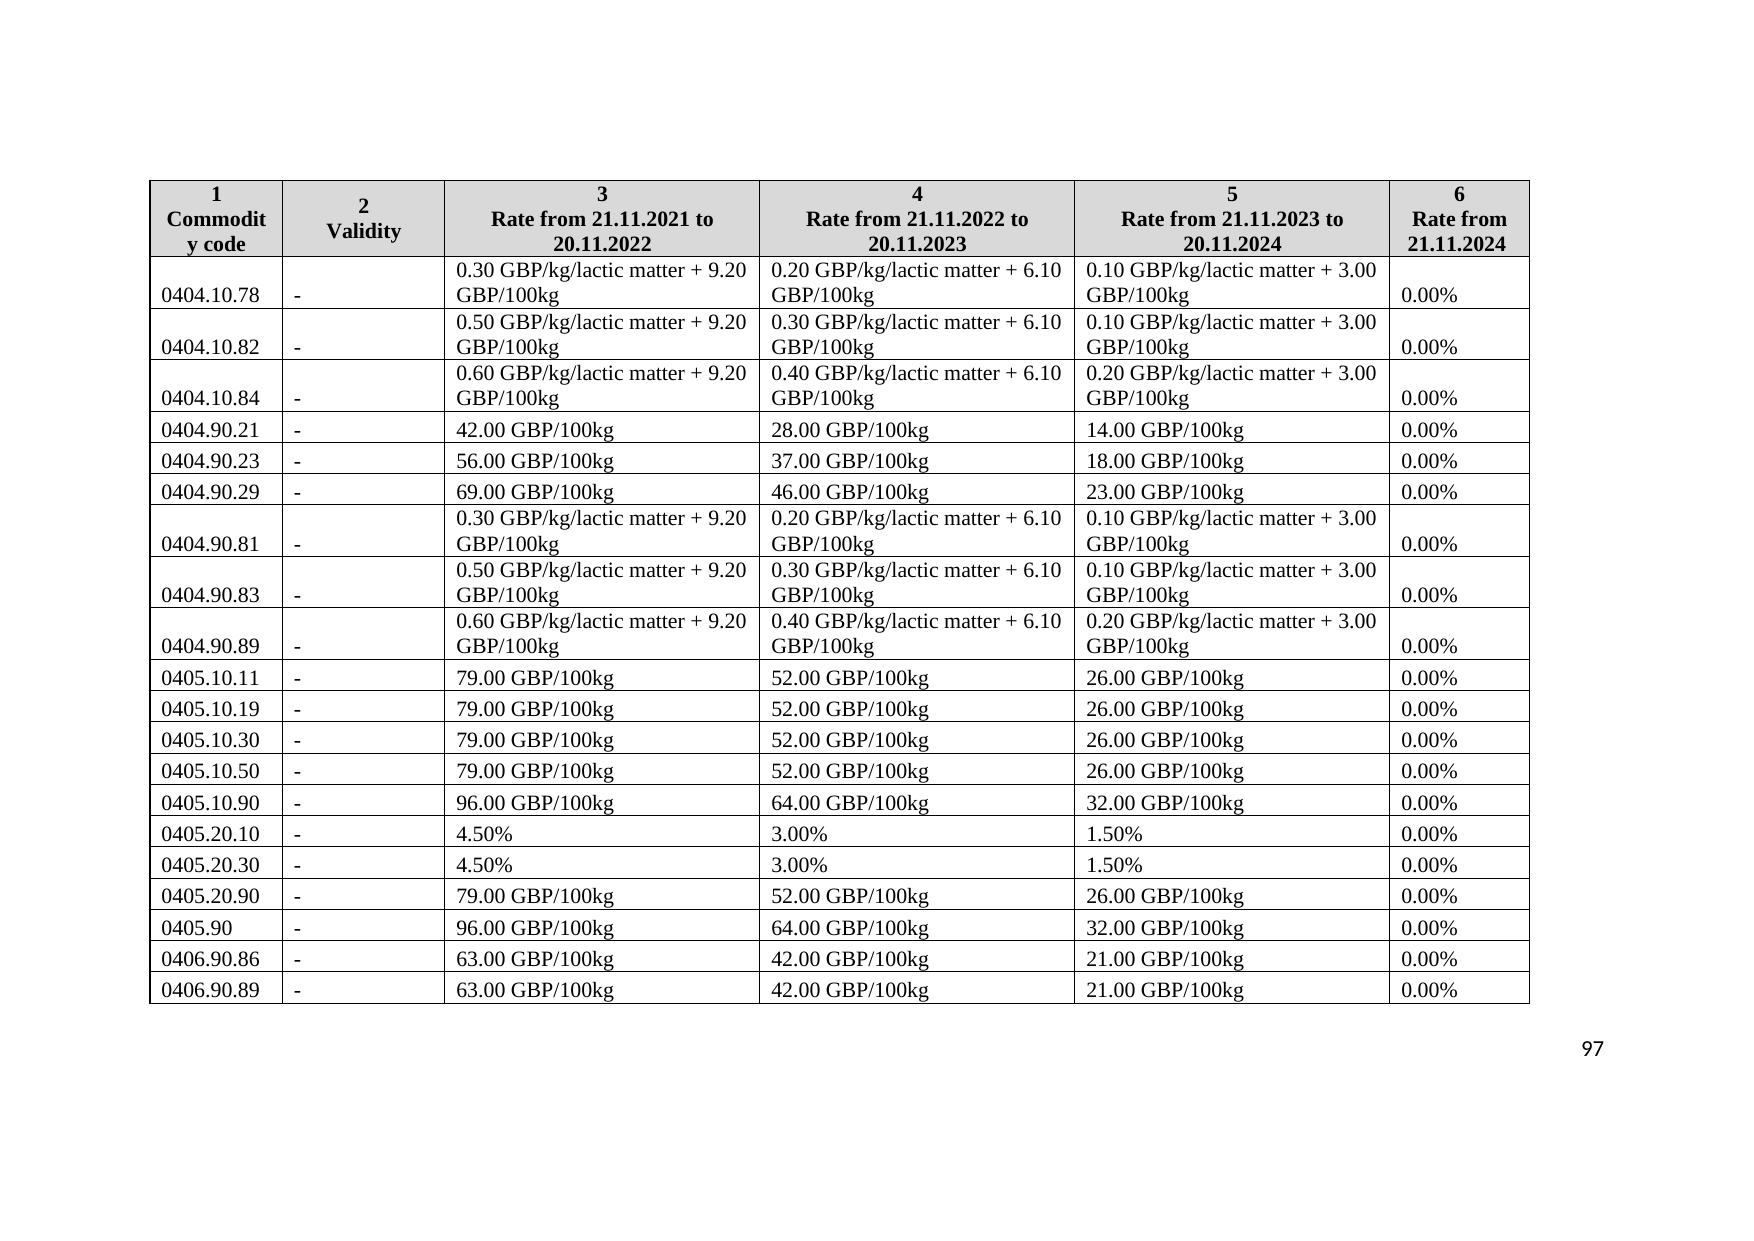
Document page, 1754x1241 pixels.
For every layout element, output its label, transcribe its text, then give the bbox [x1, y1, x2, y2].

table_cell 0405.10.11 [151, 660, 282, 690]
table_cell 63.00 GBP/100kg [445, 972, 759, 1002]
table_cell 32.00 GBP/100kg [1075, 910, 1389, 940]
table_cell 52.00 GBP/100kg [760, 660, 1074, 690]
table_cell - [283, 309, 444, 359]
table_cell 37.00 GBP/100kg [760, 443, 1074, 473]
table_cell 0405.20.30 [151, 847, 282, 877]
table_cell 32.00 GBP/100kg [1075, 785, 1389, 815]
table_header 4 Rate from 21.11.2022 to 20.11.2023 [760, 181, 1074, 256]
table_cell 96.00 GBP/100kg [445, 785, 759, 815]
table_cell 79.00 GBP/100kg [445, 722, 759, 752]
table_cell 0404.10.84 [151, 360, 282, 411]
table_cell 0.50 GBP/kg/lactic matter + 9.20 GBP/100kg [445, 557, 759, 607]
table_cell 0.10 GBP/kg/lactic matter + 3.00 GBP/100kg [1075, 557, 1389, 607]
table_cell 0.00% [1390, 847, 1529, 877]
table_cell 0.00% [1390, 691, 1529, 721]
table_cell 0.40 GBP/kg/lactic matter + 6.10 GBP/100kg [760, 608, 1074, 659]
table_cell 3.00% [760, 816, 1074, 846]
table_cell 0.20 GBP/kg/lactic matter + 3.00 GBP/100kg [1075, 608, 1389, 659]
table_header 5 Rate from 21.11.2023 to 20.11.2024 [1075, 181, 1389, 256]
table_cell - [283, 443, 444, 473]
table_cell 0406.90.89 [151, 972, 282, 1002]
table_cell 21.00 GBP/100kg [1075, 941, 1389, 971]
table_cell - [283, 412, 444, 442]
table_cell 0404.90.81 [151, 505, 282, 556]
table_cell 26.00 GBP/100kg [1075, 754, 1389, 784]
table_cell - [283, 847, 444, 877]
table_cell 0.20 GBP/kg/lactic matter + 3.00 GBP/100kg [1075, 360, 1389, 411]
table_cell 0404.90.83 [151, 557, 282, 607]
table_header 2 Validity [283, 181, 444, 256]
table_cell 0.00% [1390, 754, 1529, 784]
table_cell - [283, 910, 444, 940]
table_cell 52.00 GBP/100kg [760, 691, 1074, 721]
table_cell 56.00 GBP/100kg [445, 443, 759, 473]
table_cell 0.30 GBP/kg/lactic matter + 9.20 GBP/100kg [445, 505, 759, 556]
table_cell 0.00% [1390, 816, 1529, 846]
table_cell 42.00 GBP/100kg [445, 412, 759, 442]
table_cell 21.00 GBP/100kg [1075, 972, 1389, 1002]
table_cell - [283, 505, 444, 556]
table_cell 0405.10.19 [151, 691, 282, 721]
table_cell 0.50 GBP/kg/lactic matter + 9.20 GBP/100kg [445, 309, 759, 359]
table_cell 52.00 GBP/100kg [760, 722, 1074, 752]
table_cell 0404.90.89 [151, 608, 282, 659]
table_cell 28.00 GBP/100kg [760, 412, 1074, 442]
table_cell 0.00% [1390, 608, 1529, 659]
table_cell 1.50% [1075, 847, 1389, 877]
table_cell 0405.10.90 [151, 785, 282, 815]
table_cell 52.00 GBP/100kg [760, 879, 1074, 909]
table_cell - [283, 691, 444, 721]
table_cell 26.00 GBP/100kg [1075, 660, 1389, 690]
table_cell 0404.90.29 [151, 474, 282, 504]
table_cell 0.00% [1390, 879, 1529, 909]
table_cell 0.00% [1390, 660, 1529, 690]
table_cell 0.00% [1390, 941, 1529, 971]
table_cell - [283, 879, 444, 909]
table_cell 26.00 GBP/100kg [1075, 722, 1389, 752]
table_cell 0.00% [1390, 443, 1529, 473]
table_cell 4.50% [445, 816, 759, 846]
table_cell 0.10 GBP/kg/lactic matter + 3.00 GBP/100kg [1075, 309, 1389, 359]
table_cell 0.60 GBP/kg/lactic matter + 9.20 GBP/100kg [445, 360, 759, 411]
table_cell - [283, 660, 444, 690]
table_cell - [283, 754, 444, 784]
table_cell 79.00 GBP/100kg [445, 691, 759, 721]
table_cell 0.00% [1390, 557, 1529, 607]
table_header 3 Rate from 21.11.2021 to 20.11.2022 [445, 181, 759, 256]
table_cell 0405.20.10 [151, 816, 282, 846]
table_cell 0.00% [1390, 722, 1529, 752]
table_cell 0.60 GBP/kg/lactic matter + 9.20 GBP/100kg [445, 608, 759, 659]
table_cell 0404.90.21 [151, 412, 282, 442]
table_cell 0.10 GBP/kg/lactic matter + 3.00 GBP/100kg [1075, 257, 1389, 308]
table_cell - [283, 816, 444, 846]
table_cell 52.00 GBP/100kg [760, 754, 1074, 784]
table_cell 0.40 GBP/kg/lactic matter + 6.10 GBP/100kg [760, 360, 1074, 411]
table_cell 0405.10.50 [151, 754, 282, 784]
table_cell 42.00 GBP/100kg [760, 941, 1074, 971]
table_cell 0.00% [1390, 474, 1529, 504]
table_cell - [283, 722, 444, 752]
table_cell - [283, 474, 444, 504]
table_cell 0405.20.90 [151, 879, 282, 909]
table_cell 0.30 GBP/kg/lactic matter + 9.20 GBP/100kg [445, 257, 759, 308]
table_cell 0.30 GBP/kg/lactic matter + 6.10 GBP/100kg [760, 309, 1074, 359]
table_header 6 Rate from 21.11.2024 [1390, 181, 1529, 256]
table_cell 26.00 GBP/100kg [1075, 879, 1389, 909]
table_cell 79.00 GBP/100kg [445, 879, 759, 909]
table_cell - [283, 608, 444, 659]
table_cell 0405.10.30 [151, 722, 282, 752]
table_cell 69.00 GBP/100kg [445, 474, 759, 504]
table_cell 0.00% [1390, 910, 1529, 940]
table_cell - [283, 257, 444, 308]
table_cell 0.00% [1390, 785, 1529, 815]
table_cell 0405.90 [151, 910, 282, 940]
table_cell 0.30 GBP/kg/lactic matter + 6.10 GBP/100kg [760, 557, 1074, 607]
table_cell 0404.90.23 [151, 443, 282, 473]
table_cell 79.00 GBP/100kg [445, 754, 759, 784]
table_cell 0.00% [1390, 309, 1529, 359]
table_cell 0.00% [1390, 412, 1529, 442]
table_cell - [283, 941, 444, 971]
table_cell 0404.10.78 [151, 257, 282, 308]
table_cell 0.00% [1390, 972, 1529, 1002]
table_cell 96.00 GBP/100kg [445, 910, 759, 940]
table_cell 46.00 GBP/100kg [760, 474, 1074, 504]
table_cell - [283, 360, 444, 411]
table_cell 23.00 GBP/100kg [1075, 474, 1389, 504]
table_cell 14.00 GBP/100kg [1075, 412, 1389, 442]
table_cell 4.50% [445, 847, 759, 877]
table_cell 26.00 GBP/100kg [1075, 691, 1389, 721]
table_cell 42.00 GBP/100kg [760, 972, 1074, 1002]
table_cell 63.00 GBP/100kg [445, 941, 759, 971]
table_cell 64.00 GBP/100kg [760, 785, 1074, 815]
table_cell 0.00% [1390, 505, 1529, 556]
table_cell - [283, 972, 444, 1002]
table_header 1 Commodity code [151, 181, 282, 256]
table_cell 0404.10.82 [151, 309, 282, 359]
table_cell - [283, 785, 444, 815]
table_cell 79.00 GBP/100kg [445, 660, 759, 690]
table_cell 1.50% [1075, 816, 1389, 846]
table_cell 0.20 GBP/kg/lactic matter + 6.10 GBP/100kg [760, 505, 1074, 556]
table_cell - [283, 557, 444, 607]
table_cell 0.20 GBP/kg/lactic matter + 6.10 GBP/100kg [760, 257, 1074, 308]
table_cell 0406.90.86 [151, 941, 282, 971]
table_cell 64.00 GBP/100kg [760, 910, 1074, 940]
table_cell 0.00% [1390, 360, 1529, 411]
table_cell 3.00% [760, 847, 1074, 877]
table_cell 0.10 GBP/kg/lactic matter + 3.00 GBP/100kg [1075, 505, 1389, 556]
table_cell 0.00% [1390, 257, 1529, 308]
table_cell 18.00 GBP/100kg [1075, 443, 1389, 473]
